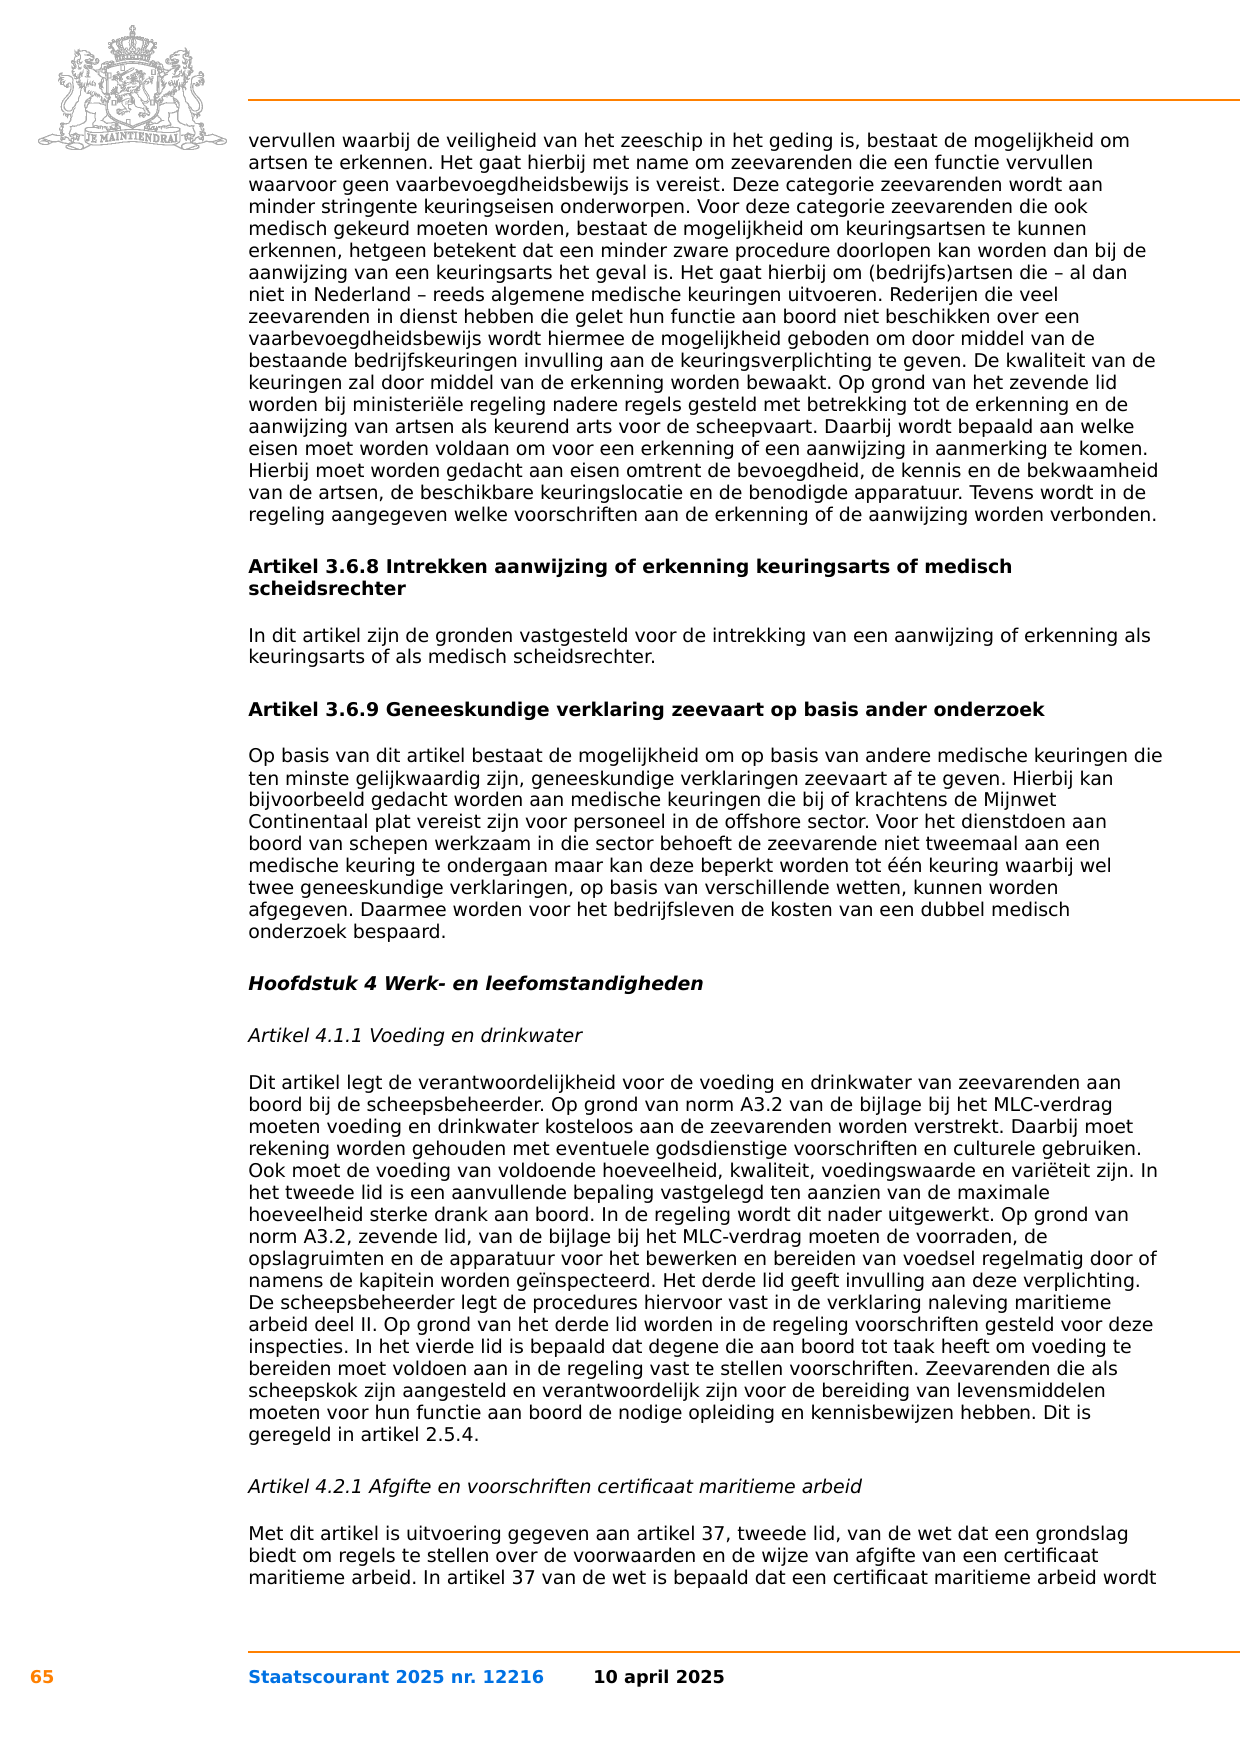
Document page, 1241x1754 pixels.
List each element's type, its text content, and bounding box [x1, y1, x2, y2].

text In dit artikel zijn de gronden vastgesteld voor de intrekking van een aanwijzing of erkenning als keuringsarts of als medisch scheidsrechter. [248, 624, 1163, 668]
subtitle Artikel 3.6.8 Intrekken aanwijzing of erkenning keuringsarts of medisch scheidsrechter [248, 556, 1163, 599]
picture [38, 25, 227, 150]
subtitle Artikel 4.1.1 Voeding en drinkwater [248, 1025, 1163, 1047]
text Dit artikel legt de verantwoordelijkheid voor de voeding en drinkwater van zeevarenden aan boord bij de scheepsbeheerder. Op grond van norm A3.2 van de bijlage bij het MLC-verdrag moeten voeding en drinkwater kosteloos aan de zeevarenden worden verstrekt. Daarbij moet rekening worden gehouden met eventuele godsdienstige voorschriften en culturele gebruiken. Ook moet de voeding van voldoende hoeveelheid, kwaliteit, voedingswaarde en variëteit zijn. In het tweede lid is een aanvullende bepaling vastgelegd ten aanzien van de maximale hoeveelheid sterke drank aan boord. In de regeling wordt dit nader uitgewerkt. Op grond van norm A3.2, zevende lid, van de bijlage bij het MLC-verdrag moeten de voorraden, de opslagruimten en de apparatuur voor het bewerken en bereiden van voedsel regelmatig door of namens de kapitein worden geïnspecteerd. Het derde lid geeft invulling aan deze verplichting. De scheepsbeheerder legt de procedures hiervoor vast in de verklaring naleving maritieme arbeid deel II. Op grond van het derde lid worden in de regeling voorschriften gesteld voor deze inspecties. In het vierde lid is bepaald dat degene die aan boord tot taak heeft om voeding te bereiden moet voldoen aan in de regeling vast te stellen voorschriften. Zeevarenden die als scheepskok zijn aangesteld en verantwoordelijk zijn voor de bereiding van levensmiddelen moeten voor hun functie aan boord de nodige opleiding en kennisbewijzen hebben. Dit is geregeld in artikel 2.5.4. [248, 1072, 1163, 1446]
subtitle Artikel 3.6.9 Geneeskundige verklaring zeevaart op basis ander onderzoek [248, 698, 1163, 720]
text Op basis van dit artikel bestaat de mogelijkheid om op basis van andere medische keuringen die ten minste gelijkwaardig zijn, geneeskundige verklaringen zeevaart af te geven. Hierbij kan bijvoorbeeld gedacht worden aan medische keuringen die bij of krachtens de Mijnwet Continentaal plat vereist zijn voor personeel in de offshore sector. Voor het dienstdoen aan boord van schepen werkzaam in die sector behoeft de zeevarende niet tweemaal aan een medische keuring te ondergaan maar kan deze beperkt worden tot één keuring waarbij wel twee geneeskundige verklaringen, op basis van verschillende wetten, kunnen worden afgegeven. Daarmee worden voor het bedrijfsleven de kosten van een dubbel medisch onderzoek bespaard. [248, 745, 1163, 943]
subtitle Hoofdstuk 4 Werk- en leefomstandigheden [248, 973, 1163, 995]
text Met dit artikel is uitvoering gegeven aan artikel 37, tweede lid, van de wet dat een grondslag biedt om regels te stellen over de voorwaarden en de wijze van afgifte van een certificaat maritieme arbeid. In artikel 37 van de wet is bepaald dat een certificaat maritieme arbeid wordt [248, 1523, 1163, 1589]
text vervullen waarbij de veiligheid van het zeeschip in het geding is, bestaat de mogelijkheid om artsen te erkennen. Het gaat hierbij met name om zeevarenden die een functie vervullen waarvoor geen vaarbevoegdheidsbewijs is vereist. Deze categorie zeevarenden wordt aan minder stringente keuringseisen onderworpen. Voor deze categorie zeevarenden die ook medisch gekeurd moeten worden, bestaat de mogelijkheid om keuringsartsen te kunnen erkennen, hetgeen betekent dat een minder zware procedure doorlopen kan worden dan bij de aanwijzing van een keuringsarts het geval is. Het gaat hierbij om (bedrijfs)artsen die – al dan niet in Nederland – reeds algemene medische keuringen uitvoeren. Rederijen die veel zeevarenden in dienst hebben die gelet hun functie aan boord niet beschikken over een vaarbevoegdheidsbewijs wordt hiermee de mogelijkheid geboden om door middel van de bestaande bedrijfskeuringen invulling aan de keuringsverplichting te geven. De kwaliteit van de keuringen zal door middel van de erkenning worden bewaakt. Op grond van het zevende lid worden bij ministeriële regeling nadere regels gesteld met betrekking tot de erkenning en de aanwijzing van artsen als keurend arts voor de scheepvaart. Daarbij wordt bepaald aan welke eisen moet worden voldaan om voor een erkenning of een aanwijzing in aanmerking te komen. Hierbij moet worden gedacht aan eisen omtrent de bevoegdheid, de kennis en de bekwaamheid van de artsen, de beschikbare keuringslocatie en de benodigde apparatuur. Tevens wordt in de regeling aangegeven welke voorschriften aan de erkenning of de aanwijzing worden verbonden. [248, 130, 1163, 526]
subtitle Artikel 4.2.1 Afgifte en voorschriften certificaat maritieme arbeid [248, 1476, 1163, 1498]
